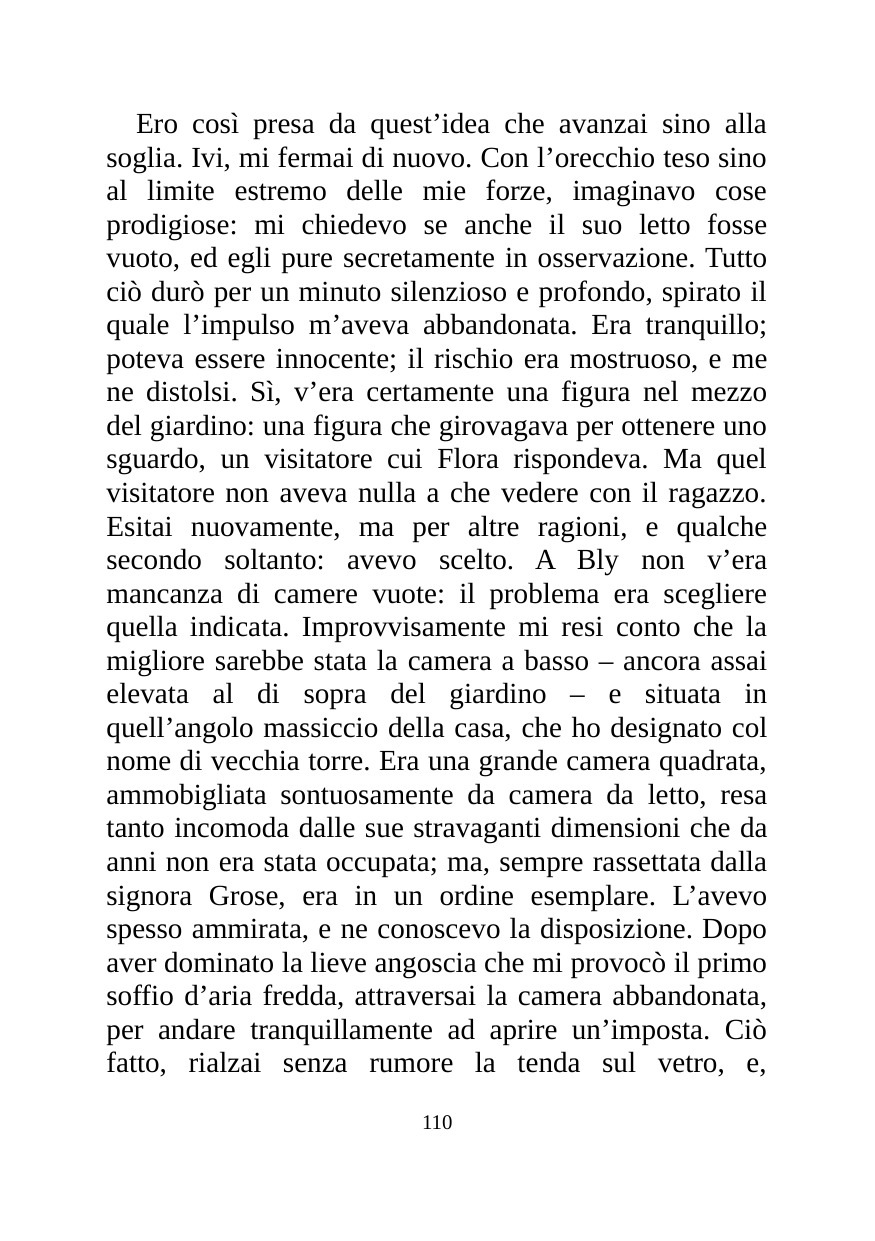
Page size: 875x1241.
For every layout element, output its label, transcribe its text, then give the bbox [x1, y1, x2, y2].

text Ero così presa da quest’idea che avanzai sino alla soglia. Ivi, mi fermai di nuovo. Con l’orecchio teso sino al limite estremo delle mie forze, imaginavo cose prodigiose: mi chiedevo se anche il suo letto fosse vuoto, ed egli pure secretamente in osservazione. Tutto ciò durò per un minuto silenzioso e profondo, spirato il quale l’impulso m’aveva abbandonata. Era tranquillo; poteva essere innocente; il rischio era mostruoso, e me ne distolsi. Sì, v’era certamente una figura nel mezzo del giardino: una figura che girovagava per ottenere uno sguardo, un visitatore cui Flora rispondeva. Ma quel visitatore non aveva nulla a che vedere con il ragazzo. Esitai nuovamente, ma per altre ragioni, e qualche secondo soltanto: avevo scelto. A Bly non v’era mancanza di camere vuote: il problema era scegliere quella indicata. Improvvisamente mi resi conto che la migliore sarebbe stata la camera a basso – ancora assai elevata al di sopra del giardino – e situata in quell’angolo massiccio della casa, che ho designato col nome di vecchia torre. Era una grande camera quadrata, ammobigliata sontuosamente da camera da letto, resa tanto incomoda dalle sue stravaganti dimensioni che da anni non era stata occupata; ma, sempre rassettata dalla signora Grose, era in un ordine esemplare. L’avevo spesso ammirata, e ne conoscevo la disposizione. Dopo aver dominato la lieve angoscia che mi provocò il primo soffio d’aria fredda, attraversai la camera abbandonata, per andare tranquillamente ad aprire un’imposta. Ciò fatto, rialzai senza rumore la tenda sul vetro, e, [106, 106, 768, 1079]
